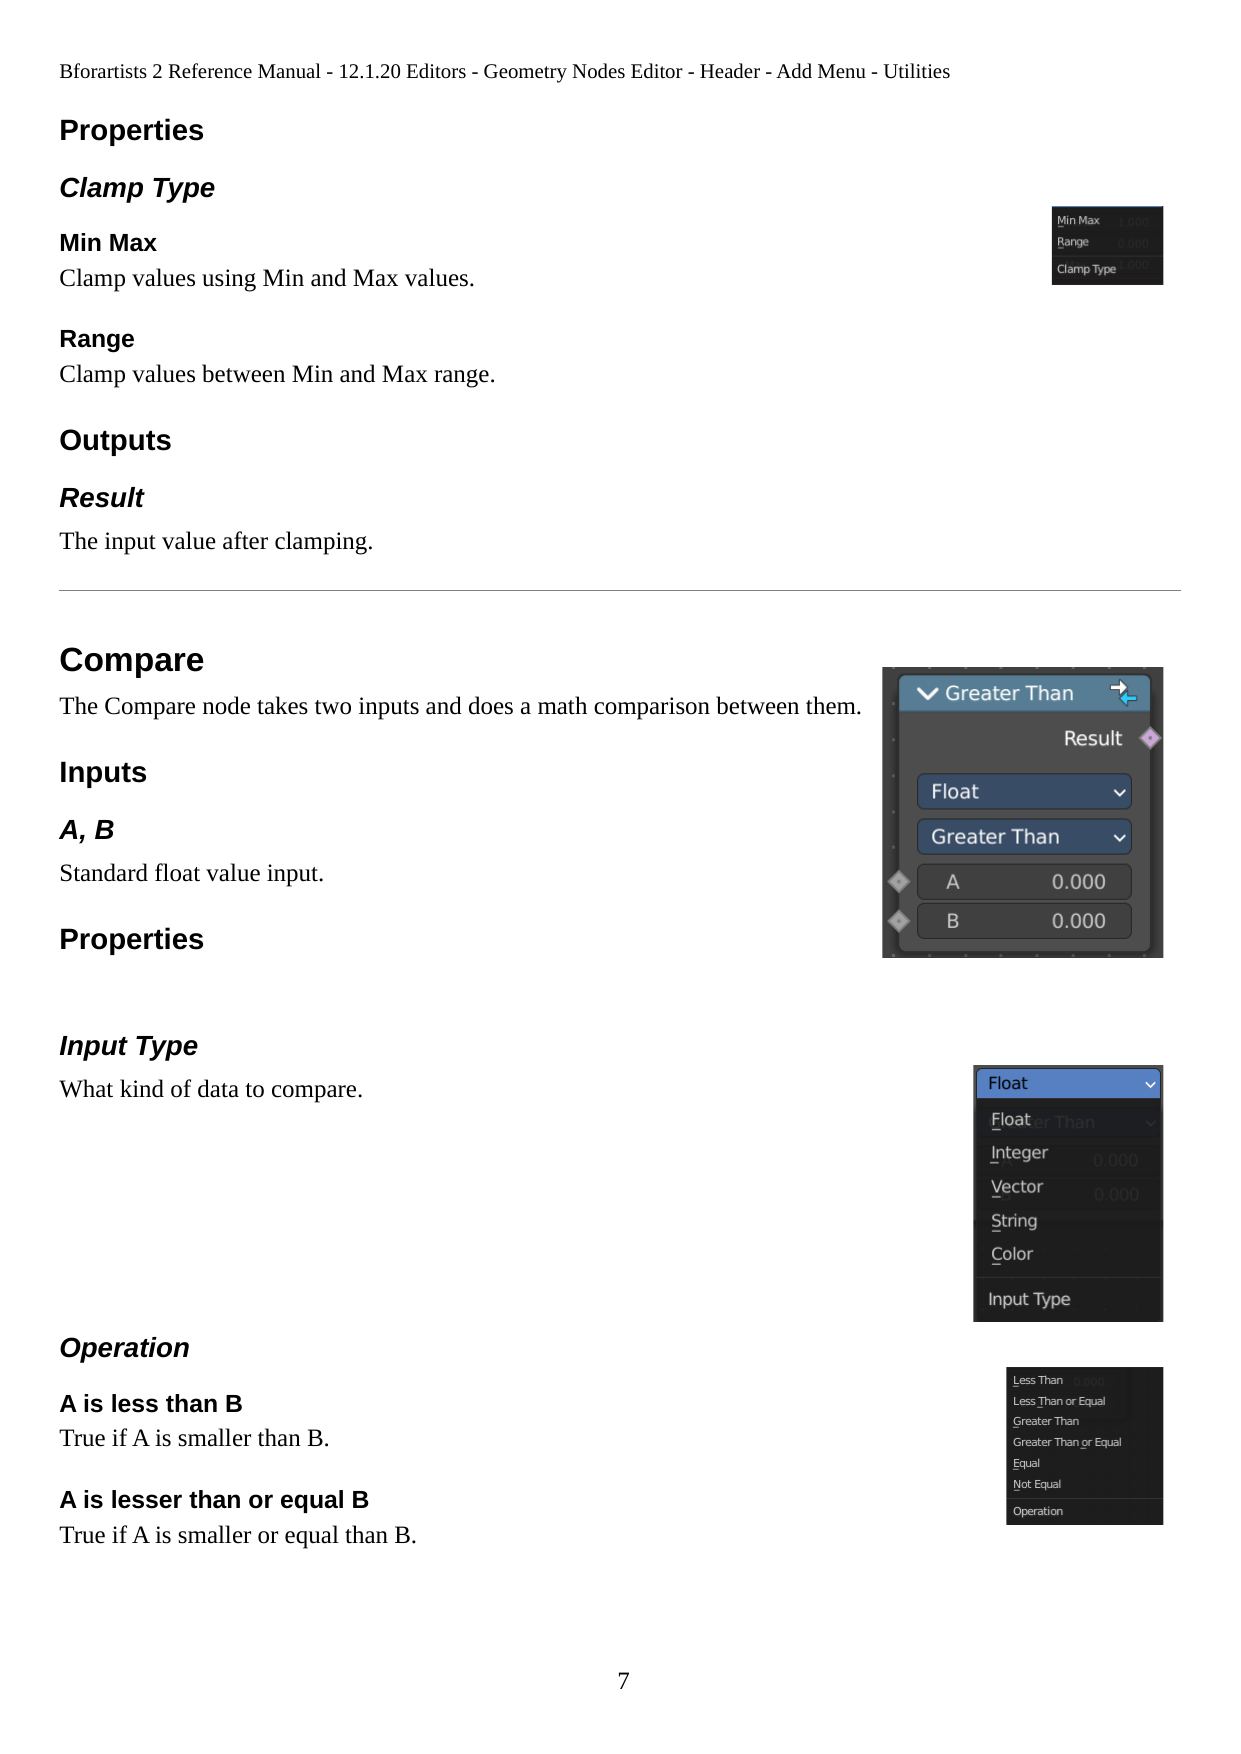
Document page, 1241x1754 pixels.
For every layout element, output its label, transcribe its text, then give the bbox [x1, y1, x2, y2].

picture [1006, 1367, 1164, 1525]
subtitle Range [59, 324, 1181, 353]
subtitle [1164, 755, 1181, 789]
subtitle Inputs [59, 755, 882, 789]
subtitle [1164, 814, 1181, 846]
subtitle Properties [59, 113, 1181, 146]
subtitle A is less than B [59, 1389, 1006, 1417]
text The Compare node takes two inputs and does a math comparison between them. [59, 691, 882, 720]
subtitle Clamp Type [59, 171, 1181, 203]
text Standard float value input. [59, 858, 882, 887]
subtitle Result [59, 482, 1181, 514]
subtitle Outputs [59, 423, 1181, 457]
text Clamp values between Min and Max range. [59, 359, 1181, 388]
picture [882, 667, 1164, 958]
subtitle A, B [59, 814, 882, 846]
subtitle [1164, 1389, 1181, 1417]
subtitle Compare [59, 640, 1181, 679]
picture [1051, 206, 1164, 285]
subtitle [1164, 228, 1181, 257]
subtitle Input Type [59, 1029, 1181, 1061]
subtitle A is lesser than or equal B [59, 1485, 1006, 1513]
subtitle [1164, 922, 1181, 956]
subtitle Operation [59, 1332, 1181, 1364]
text True if A is smaller or equal than B. [59, 1520, 1181, 1548]
subtitle Min Max [59, 228, 1051, 257]
text What kind of data to compare. [59, 1074, 973, 1103]
subtitle Properties [59, 922, 882, 956]
text True if A is smaller than B. [59, 1423, 1006, 1452]
text Clamp values using Min and Max values. [59, 263, 1181, 292]
picture [973, 1065, 1164, 1322]
text The input value after clamping. [59, 526, 1181, 555]
